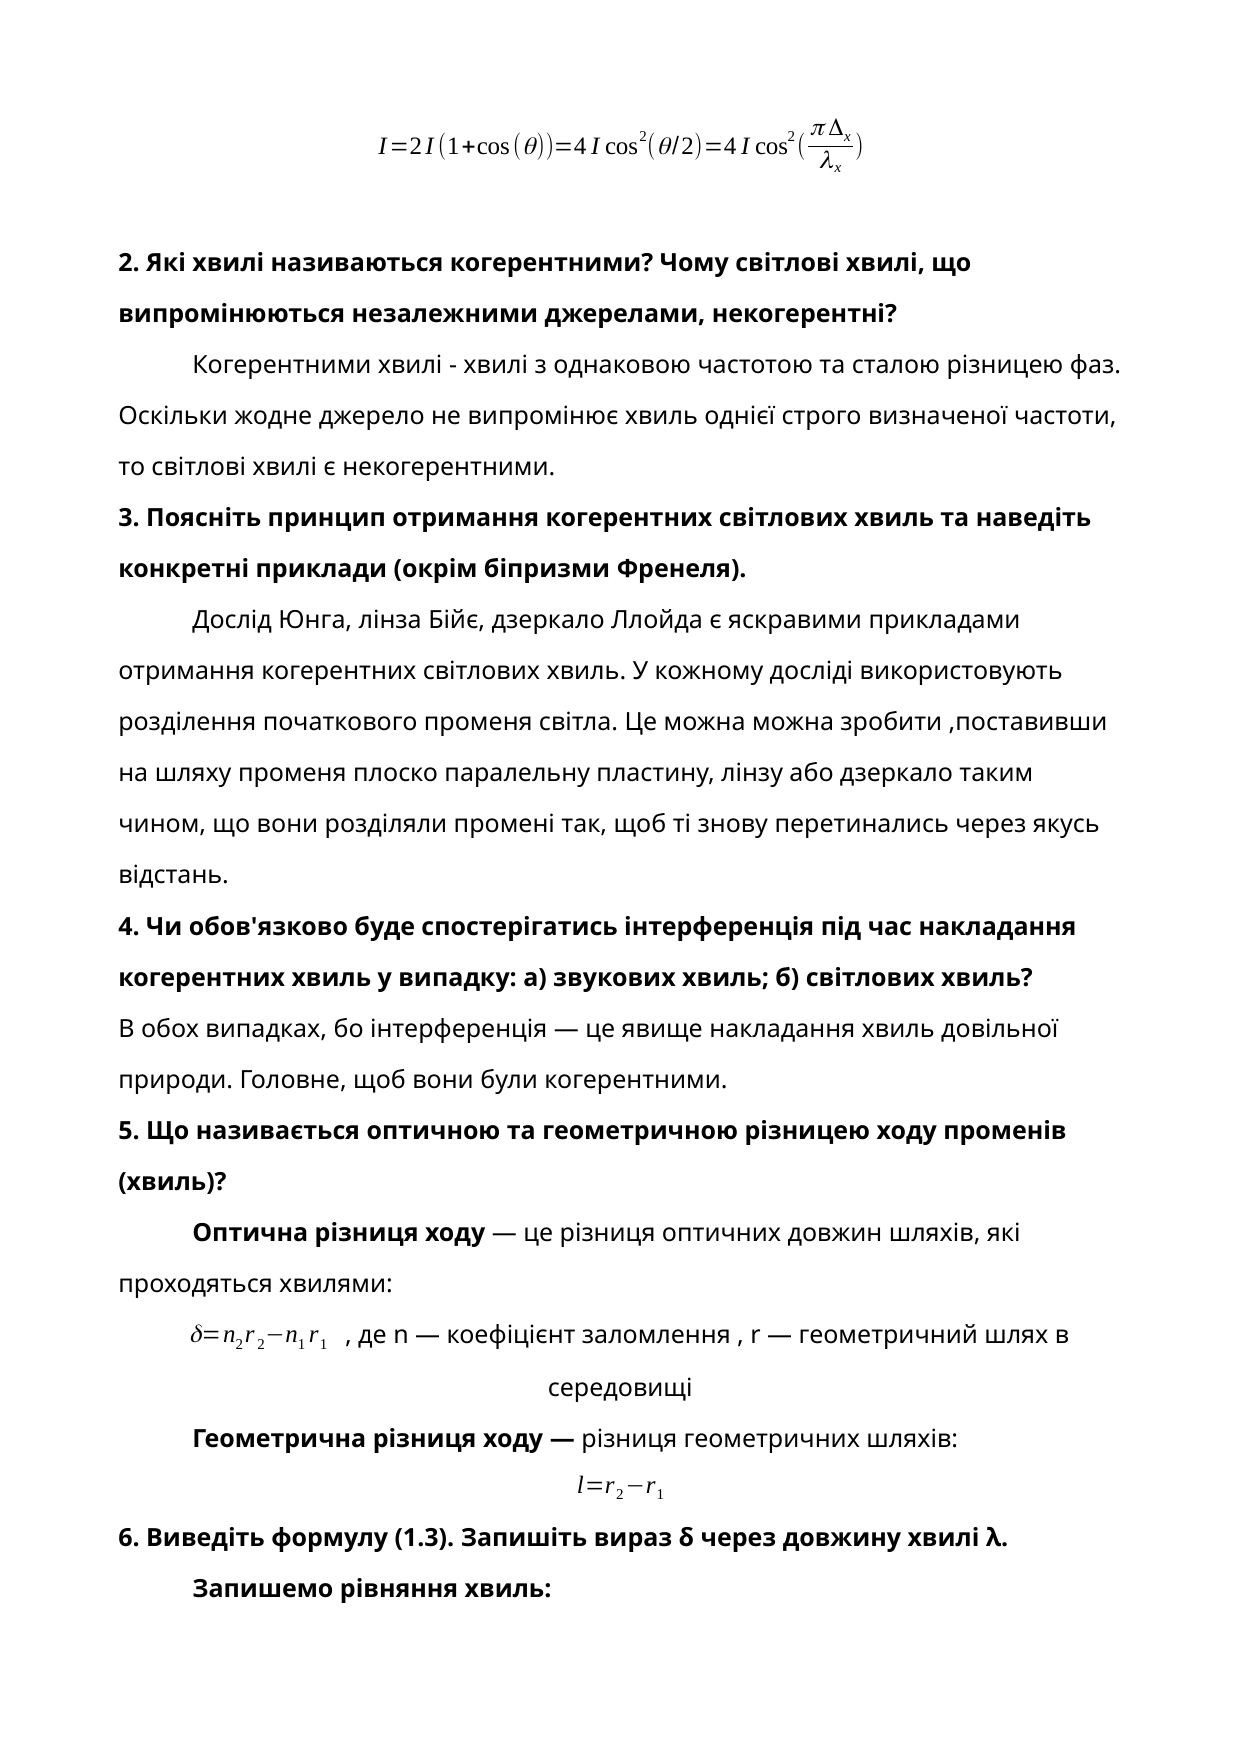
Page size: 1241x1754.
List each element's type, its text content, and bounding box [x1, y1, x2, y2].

text Запишемо рівняння хвиль: [118, 1571, 1122, 1605]
text 4. Чи обов'язково буде спостерігатись інтерференція під час накладання когерентних хвиль у випадку: а) звукових хвиль; б) світлових хвиль? [118, 908, 1122, 993]
text Когерентними хвилі - хвилі з однаковою частотою та сталою різницею фаз. Оскільки жодне джерело не випромінює хвиль однієї строго визначеної частоти, то світлові хвилі є некогерентними. [118, 347, 1122, 483]
text 2. Які хвилі називаються когерентними? Чому світлові хвилі, що випромінюються незалежними джерелами, некогерентні? [118, 245, 1122, 330]
text , де n — коефіцієнт заломлення , r — геометричний шлях в середовищі [118, 1317, 1122, 1403]
text Дослід Юнга, лінза Бійє, дзеркало Ллойда є яскравими прикладами отримання когерентних світлових хвиль. У кожному досліді використовують розділення початкового променя світла. Це можна можна зробити ,поставивши на шляху променя плоско паралельну пластину, лінзу або дзеркало таким чином, що вони розділяли промені так, щоб ті знову перетинались через якусь відстань. [118, 602, 1122, 891]
text 6. Виведіть формулу (1.3). Запишіть вираз δ через довжину хвилі λ. [118, 1520, 1122, 1554]
text 5. Що називається оптичною та геометричною різницею ходу променів [118, 1112, 1122, 1146]
text (хвиль)? [118, 1163, 1122, 1197]
text 3. Поясніть принцип отримання когерентних світлових хвиль та наведіть [118, 500, 1122, 534]
text Геометрична рiзниця ходу — різниця геометричних шляхів: [118, 1420, 1122, 1454]
text конкретні приклади (окрім біпризми Френеля). [118, 551, 1122, 585]
text В обох випадках, бо інтерференція — це явище накладання хвиль довільної природи. Головне, щоб вони були когерентними. [118, 1010, 1122, 1095]
text Оптична рiзниця ходу — це різниця оптичних довжин шляхiв, якi проходяться хвилями: [118, 1214, 1122, 1299]
